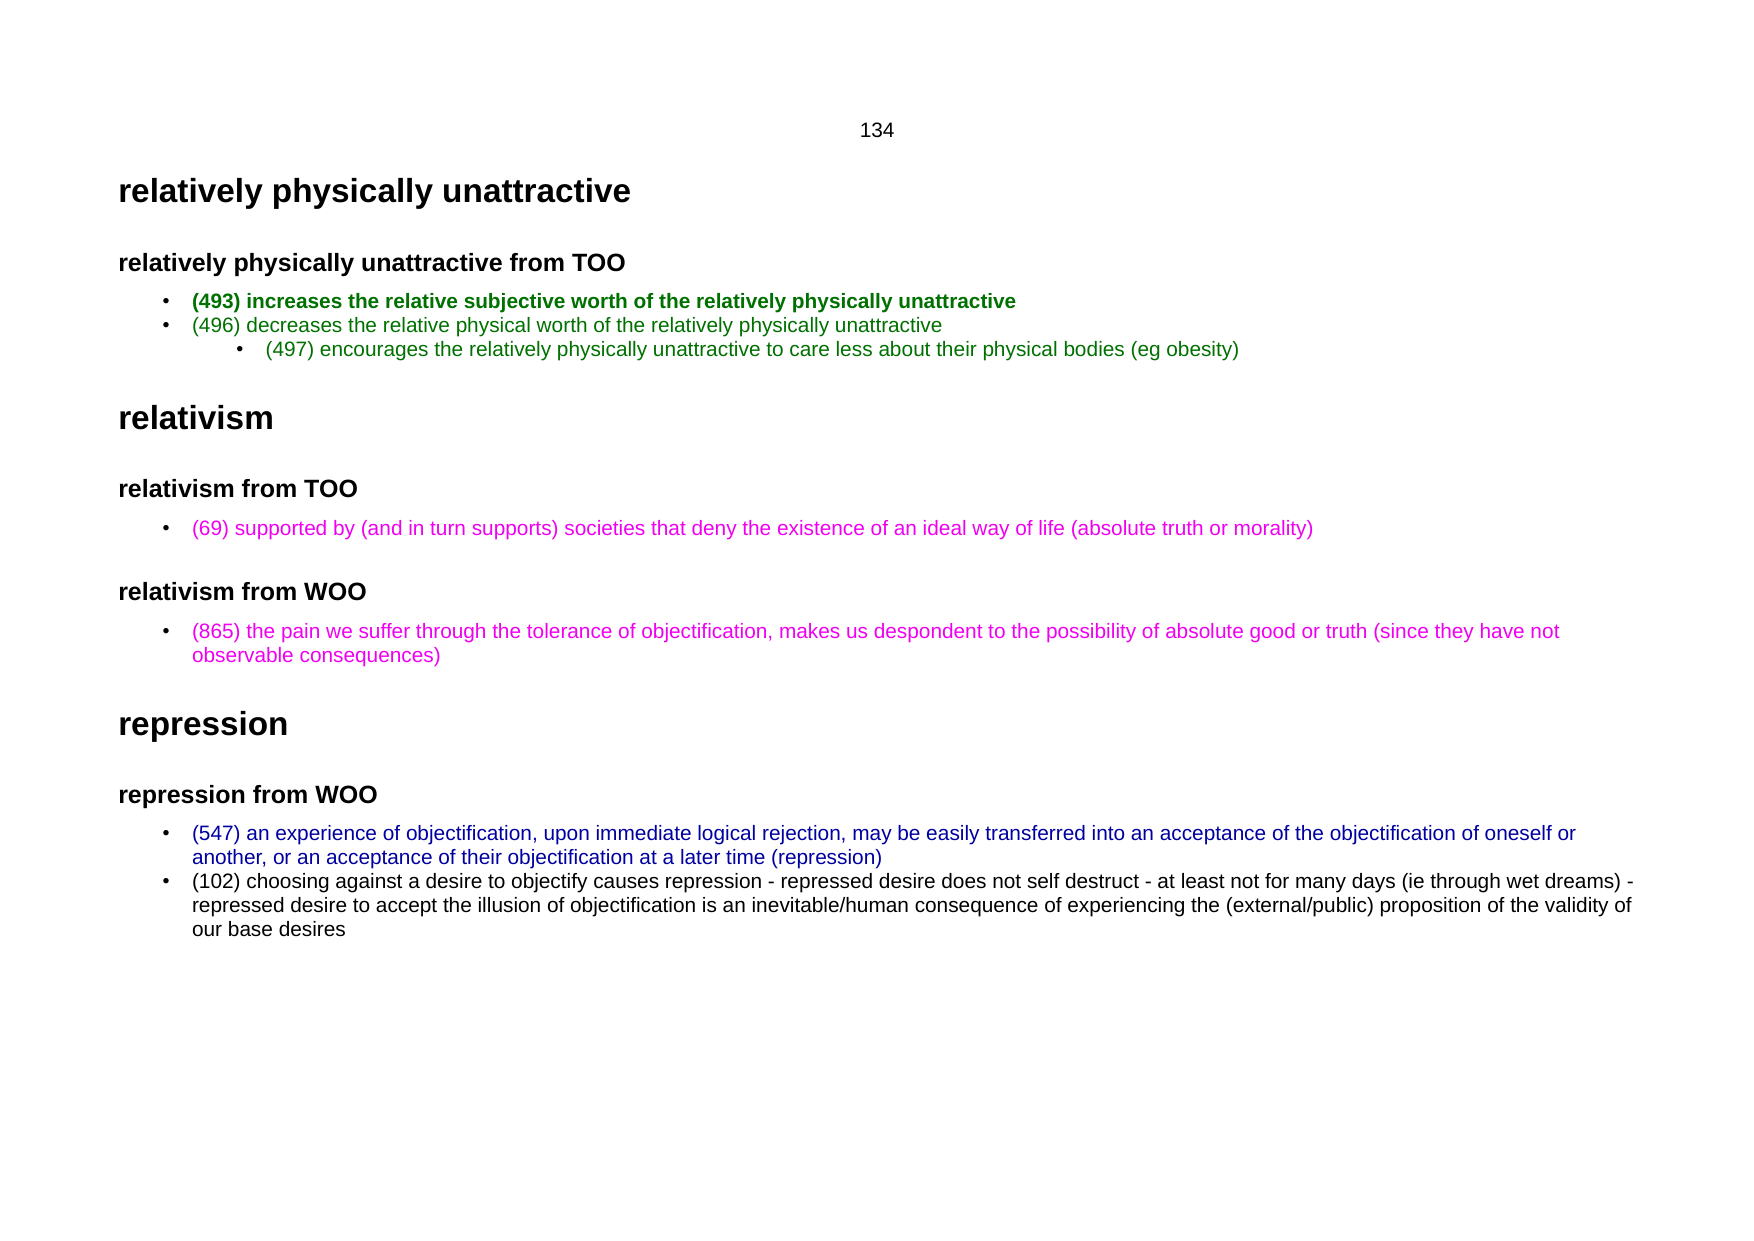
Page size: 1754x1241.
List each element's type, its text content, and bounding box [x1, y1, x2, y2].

subtitle repression [118, 704, 1636, 742]
subtitle relatively physically unattractive from TOO [118, 247, 1636, 276]
list (497) encourages the relatively physically unattractive to care less about their physical bodies (eg obesity) [236, 337, 1636, 361]
subtitle relatively physically unattractive [118, 172, 1636, 210]
subtitle relativism [118, 398, 1636, 437]
list (102) choosing against a desire to objectify causes repression - repressed desire does not self destruct - at least not for many days (ie through wet dreams) - repressed desire to accept the illusion of objectification is an inevitable/human consequence of experiencing the (external/public) proposition of the validity of our base desires [162, 869, 1636, 941]
list (547) an experience of objectification, upon immediate logical rejection, may be easily transferred into an acceptance of the objectification of oneself or another, or an acceptance of their objectification at a later time (repression) [162, 821, 1636, 869]
subtitle repression from WOO [118, 780, 1636, 809]
list (493) increases the relative subjective worth of the relatively physically unattractive [162, 289, 1636, 313]
list (69) supported by (and in turn supports) societies that deny the existence of an ideal way of life (absolute truth or morality) [162, 516, 1636, 540]
list (496) decreases the relative physical worth of the relatively physically unattractive [162, 313, 1636, 337]
list (865) the pain we suffer through the tolerance of objectification, makes us despondent to the possibility of absolute good or truth (since they have not observable consequences) [162, 618, 1636, 666]
subtitle relativism from TOO [118, 474, 1636, 503]
subtitle relativism from WOO [118, 577, 1636, 606]
